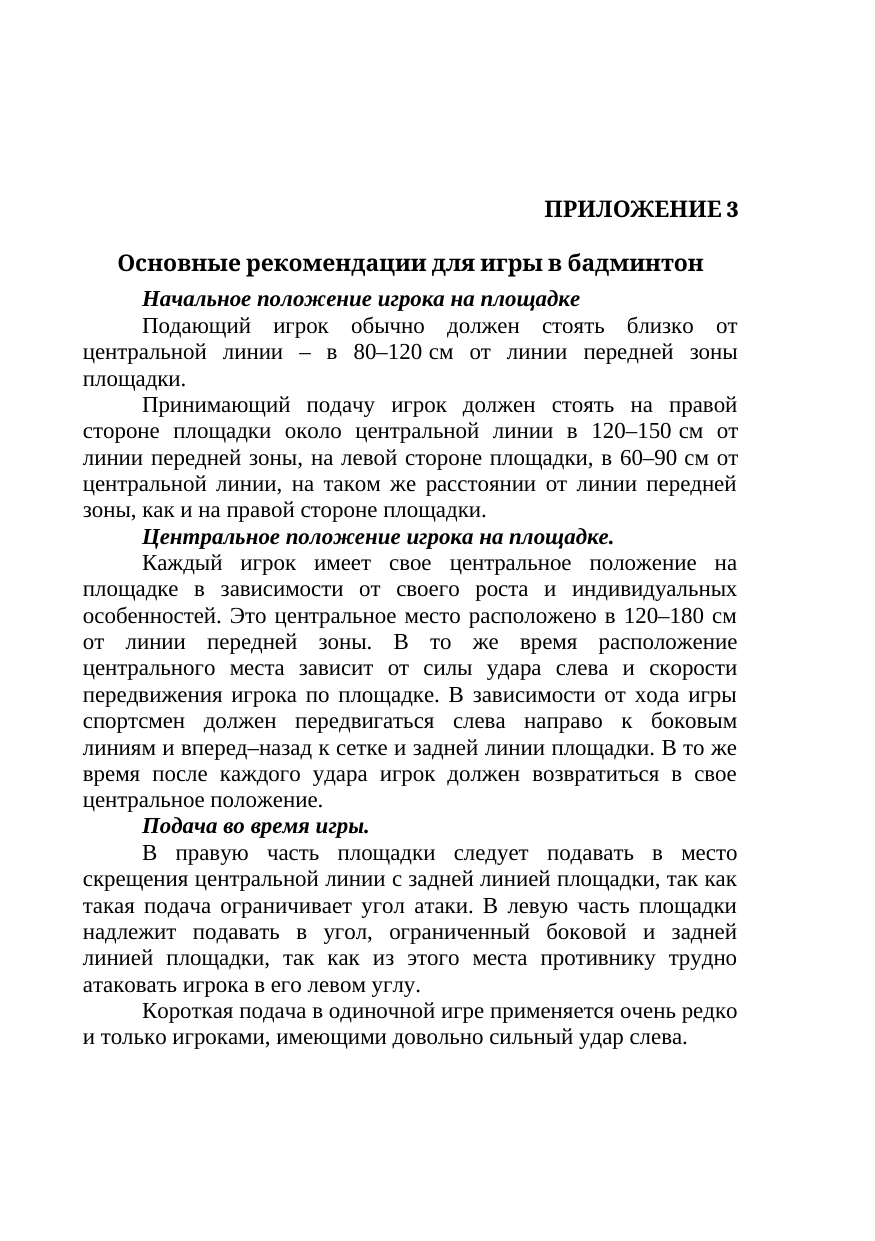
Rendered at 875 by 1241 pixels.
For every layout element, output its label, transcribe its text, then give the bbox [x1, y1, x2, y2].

text Короткая подача в одиночной игре применяется очень редко и только игроками, имеющими довольно сильный удар слева. [83, 997, 738, 1050]
text Подающий игрок обычно должен стоять близко от центральной линии – в 80–120 см от линии передней зоны площадки. [83, 312, 738, 391]
subtitle Основные рекомендации для игры в бадминтон [83, 251, 738, 277]
subtitle Приложение 3 [83, 197, 738, 223]
text Начальное положение игрока на площадке [83, 286, 738, 312]
text Подача во время игры. [83, 813, 738, 839]
text Центральное положение игрока на площадке. [83, 523, 738, 549]
text В правую часть площадки следует подавать в место скрещения центральной линии с задней линией площадки, так как такая подача ограничивает угол атаки. В левую часть площадки надлежит подавать в угол, ограниченный боковой и задней линией площадки, так как из этого места противнику трудно атаковать игрока в его левом углу. [83, 839, 738, 997]
text Каждый игрок имеет свое центральное положение на площадке в зависимости от своего роста и индивидуальных особенностей. Это центральное место расположено в 120–180 см от линии передней зоны. В то же время расположение центрального места зависит от силы удара слева и скорости передвижения игрока по площадке. В зависимости от хода игры спортсмен должен передвигаться слева направо к боковым линиям и вперед–назад к сетке и задней линии площадки. В то же время после каждого удара игрок должен возвратиться в свое центральное положение. [83, 549, 738, 813]
text Принимающий подачу игрок должен стоять на правой стороне площадки около центральной линии в 120–150 см от линии передней зоны, на левой стороне площадки, в 60–90 см от центральной линии, на таком же расстоянии от линии передней зоны, как и на правой стороне площадки. [83, 391, 738, 523]
